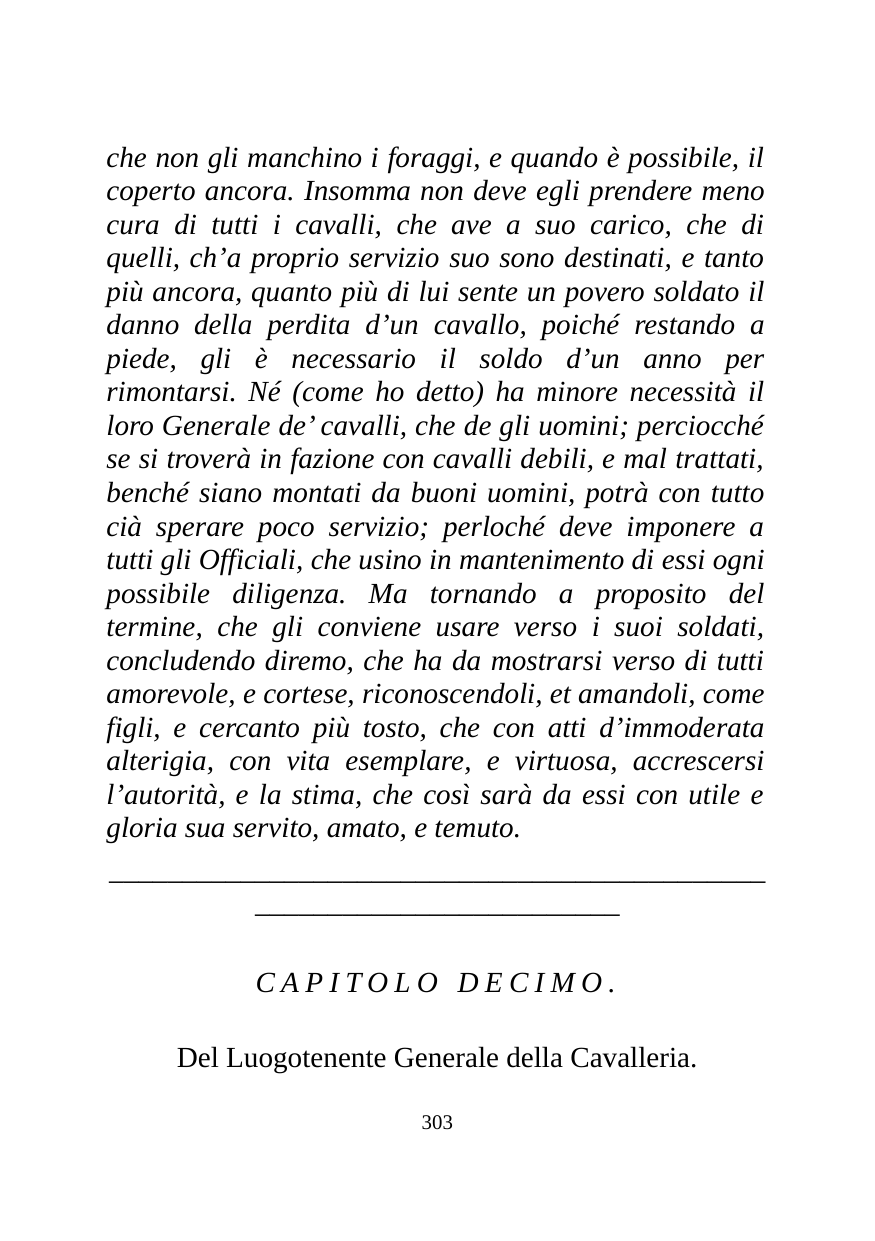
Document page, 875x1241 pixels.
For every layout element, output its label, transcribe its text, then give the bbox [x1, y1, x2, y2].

text CAPITOLO DECIMO. [106, 965, 768, 998]
text che non gli manchino i foraggi, e quando è possibile, il coperto ancora. Insomma non deve egli prendere meno cura di tutti i cavalli, che ave a suo carico, che di quelli, ch’a proprio servizio suo sono destinati, e tanto più ancora, quanto più di lui sente un povero soldato il danno della perdita d’un cavallo, poiché restando a piede, gli è necessario il soldo d’un anno per rimontarsi. Né (come ho detto) ha minore necessità il loro Generale de’ cavalli, che de gli uomini; perciocché se si troverà in fazione con cavalli debili, e mal trattati, benché siano montati da buoni uomini, potrà con tutto cià sperare poco servizio; perloché deve imponere a tutti gli Officiali, che usino in mantenimento di essi ogni possibile diligenza. Ma tornando a proposito del termine, che gli conviene usare verso i suoi soldati, concludendo diremo, che ha da mostrarsi verso di tutti amorevole, e cortese, riconoscendoli, et amandoli, come figli, e cercanto più tosto, che con atti d’immoderata alterigia, con vita esemplare, e virtuosa, accrescersi l’autorità, e la stima, che così sarà da essi con utile e gloria sua servito, amato, e temuto. [106, 140, 768, 844]
text Del Luogotenente Generale della Cavalleria. [106, 1041, 768, 1074]
text –––––––––––––––––––––––––––––––––––––––––––––––––––––––––––––––––––––– [106, 862, 768, 929]
